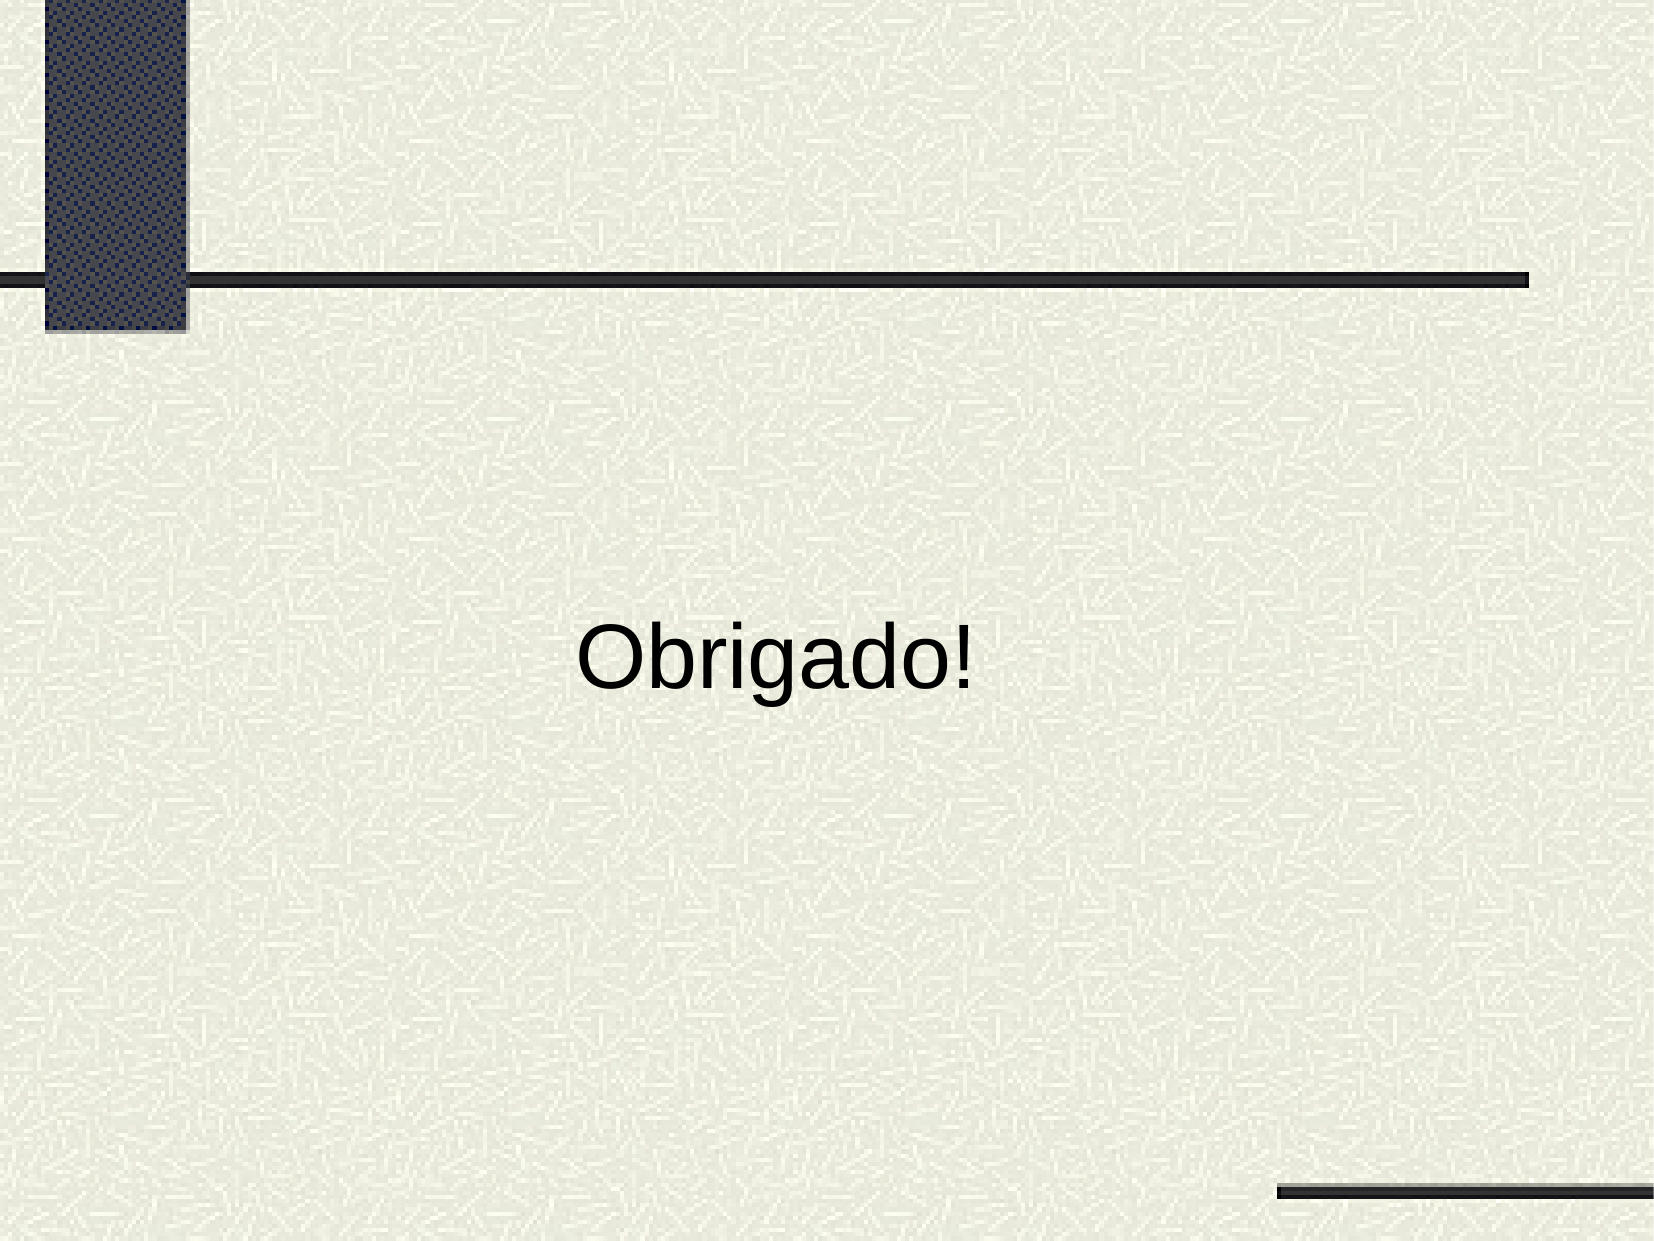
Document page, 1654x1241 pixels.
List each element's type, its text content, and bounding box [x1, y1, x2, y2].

picture [0, 0, 1654, 1241]
text_box Obrigado! [82, 554, 1471, 762]
